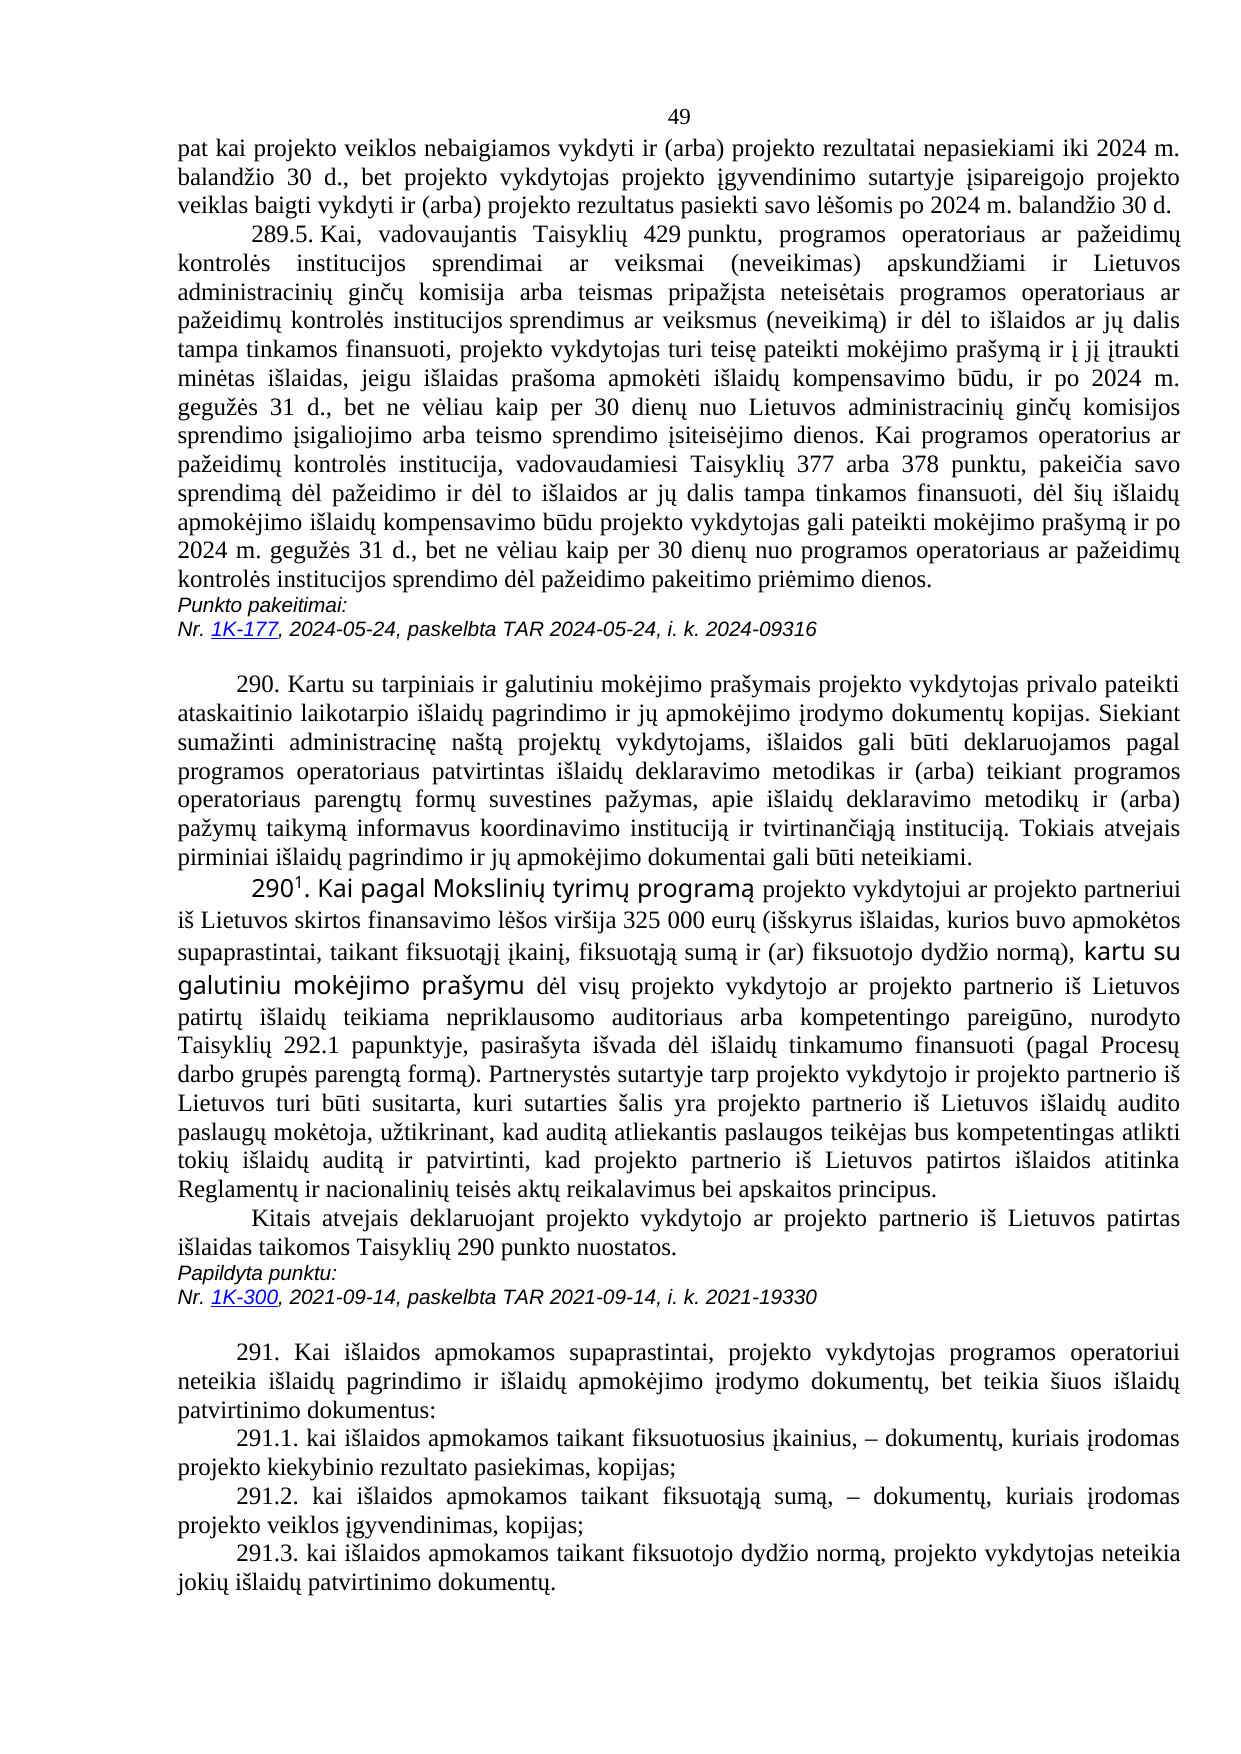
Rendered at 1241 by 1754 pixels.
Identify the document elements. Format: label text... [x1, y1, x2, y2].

text 291.3. kai išlaidos apmokamos taikant fiksuotojo dydžio normą, projekto vykdytojas neteikia jokių išlaidų patvirtinimo dokumentų. [177, 1538, 1181, 1596]
text 290. Kartu su tarpiniais ir galutiniu mokėjimo prašymais projekto vykdytojas privalo pateikti ataskaitinio laikotarpio išlaidų pagrindimo ir jų apmokėjimo įrodymo dokumentų kopijas. Siekiant sumažinti administracinę naštą projektų vykdytojams, išlaidos gali būti deklaruojamos pagal programos operatoriaus patvirtintas išlaidų deklaravimo metodikas ir (arba) teikiant programos operatoriaus parengtų formų suvestines pažymas, apie išlaidų deklaravimo metodikų ir (arba) pažymų taikymą informavus koordinavimo instituciją ir tvirtinančiąją instituciją. Tokiais atvejais pirminiai išlaidų pagrindimo ir jų apmokėjimo dokumentai gali būti neteikiami. [177, 669, 1181, 871]
text Nr. 1K-300, 2021-09-14, paskelbta TAR 2021-09-14, i. k. 2021-19330 [177, 1284, 1181, 1308]
text Kitais atvejais deklaruojant projekto vykdytojo ar projekto partnerio iš Lietuvos patirtas išlaidas taikomos Taisyklių 290 punkto nuostatos. [177, 1203, 1181, 1261]
text Papildyta punktu: [177, 1261, 1181, 1284]
text 2901. Kai pagal Mokslinių tyrimų programą projekto vykdytojui ar projekto partneriui iš Lietuvos skirtos finansavimo lėšos viršija 325 000 eurų (išskyrus išlaidas, kurios buvo apmokėtos supaprastintai, taikant fiksuotąjį įkainį, fiksuotąją sumą ir (ar) fiksuotojo dydžio normą), kartu su galutiniu mokėjimo prašymu dėl visų projekto vykdytojo ar projekto partnerio iš Lietuvos patirtų išlaidų teikiama nepriklausomo auditoriaus arba kompetentingo pareigūno, nurodyto Taisyklių 292.1 papunktyje, pasirašyta išvada dėl išlaidų tinkamumo finansuoti (pagal Procesų darbo grupės parengtą formą). Partnerystės sutartyje tarp projekto vykdytojo ir projekto partnerio iš Lietuvos turi būti susitarta, kuri sutarties šalis yra projekto partnerio iš Lietuvos išlaidų audito paslaugų mokėtoja, užtikrinant, kad auditą atliekantis paslaugos teikėjas bus kompetentingas atlikti tokių išlaidų auditą ir patvirtinti, kad projekto partnerio iš Lietuvos patirtos išlaidos atitinka Reglamentų ir nacionalinių teisės aktų reikalavimus bei apskaitos principus. [177, 871, 1181, 1203]
text Nr. 1K-177, 2024-05-24, paskelbta TAR 2024-05-24, i. k. 2024-09316 [177, 617, 1181, 641]
text 291.1. kai išlaidos apmokamos taikant fiksuotuosius įkainius, – dokumentų, kuriais įrodomas projekto kiekybinio rezultato pasiekimas, kopijas; [177, 1423, 1181, 1481]
text pat kai projekto veiklos nebaigiamos vykdyti ir (arba) projekto rezultatai nepasiekiami iki 2024 m. balandžio 30 d., bet projekto vykdytojas projekto įgyvendinimo sutartyje įsipareigojo projekto veiklas baigti vykdyti ir (arba) projekto rezultatus pasiekti savo lėšomis po 2024 m. balandžio 30 d. [177, 133, 1181, 219]
text 291.2. kai išlaidos apmokamos taikant fiksuotąją sumą, – dokumentų, kuriais įrodomas projekto veiklos įgyvendinimas, kopijas; [177, 1481, 1181, 1538]
text Punkto pakeitimai: [177, 593, 1181, 617]
text 291. Kai išlaidos apmokamos supaprastintai, projekto vykdytojas programos operatoriui neteikia išlaidų pagrindimo ir išlaidų apmokėjimo įrodymo dokumentų, bet teikia šiuos išlaidų patvirtinimo dokumentus: [177, 1337, 1181, 1423]
text 289.5. Kai, vadovaujantis Taisyklių 429 punktu, programos operatoriaus ar pažeidimų kontrolės institucijos sprendimai ar veiksmai (neveikimas) apskundžiami ir Lietuvos administracinių ginčų komisija arba teismas pripažįsta neteisėtais programos operatoriaus ar pažeidimų kontrolės institucijos sprendimus ar veiksmus (neveikimą) ir dėl to išlaidos ar jų dalis tampa tinkamos finansuoti, projekto vykdytojas turi teisę pateikti mokėjimo prašymą ir į jį įtraukti minėtas išlaidas, jeigu išlaidas prašoma apmokėti išlaidų kompensavimo būdu, ir po 2024 m. gegužės 31 d., bet ne vėliau kaip per 30 dienų nuo Lietuvos administracinių ginčų komisijos sprendimo įsigaliojimo arba teismo sprendimo įsiteisėjimo dienos. Kai programos operatorius ar pažeidimų kontrolės institucija, vadovaudamiesi Taisyklių 377 arba 378 punktu, pakeičia savo sprendimą dėl pažeidimo ir dėl to išlaidos ar jų dalis tampa tinkamos finansuoti, dėl šių išlaidų apmokėjimo išlaidų kompensavimo būdu projekto vykdytojas gali pateikti mokėjimo prašymą ir po 2024 m. gegužės 31 d., bet ne vėliau kaip per 30 dienų nuo programos operatoriaus ar pažeidimų kontrolės institucijos sprendimo dėl pažeidimo pakeitimo priėmimo dienos. [177, 219, 1181, 593]
